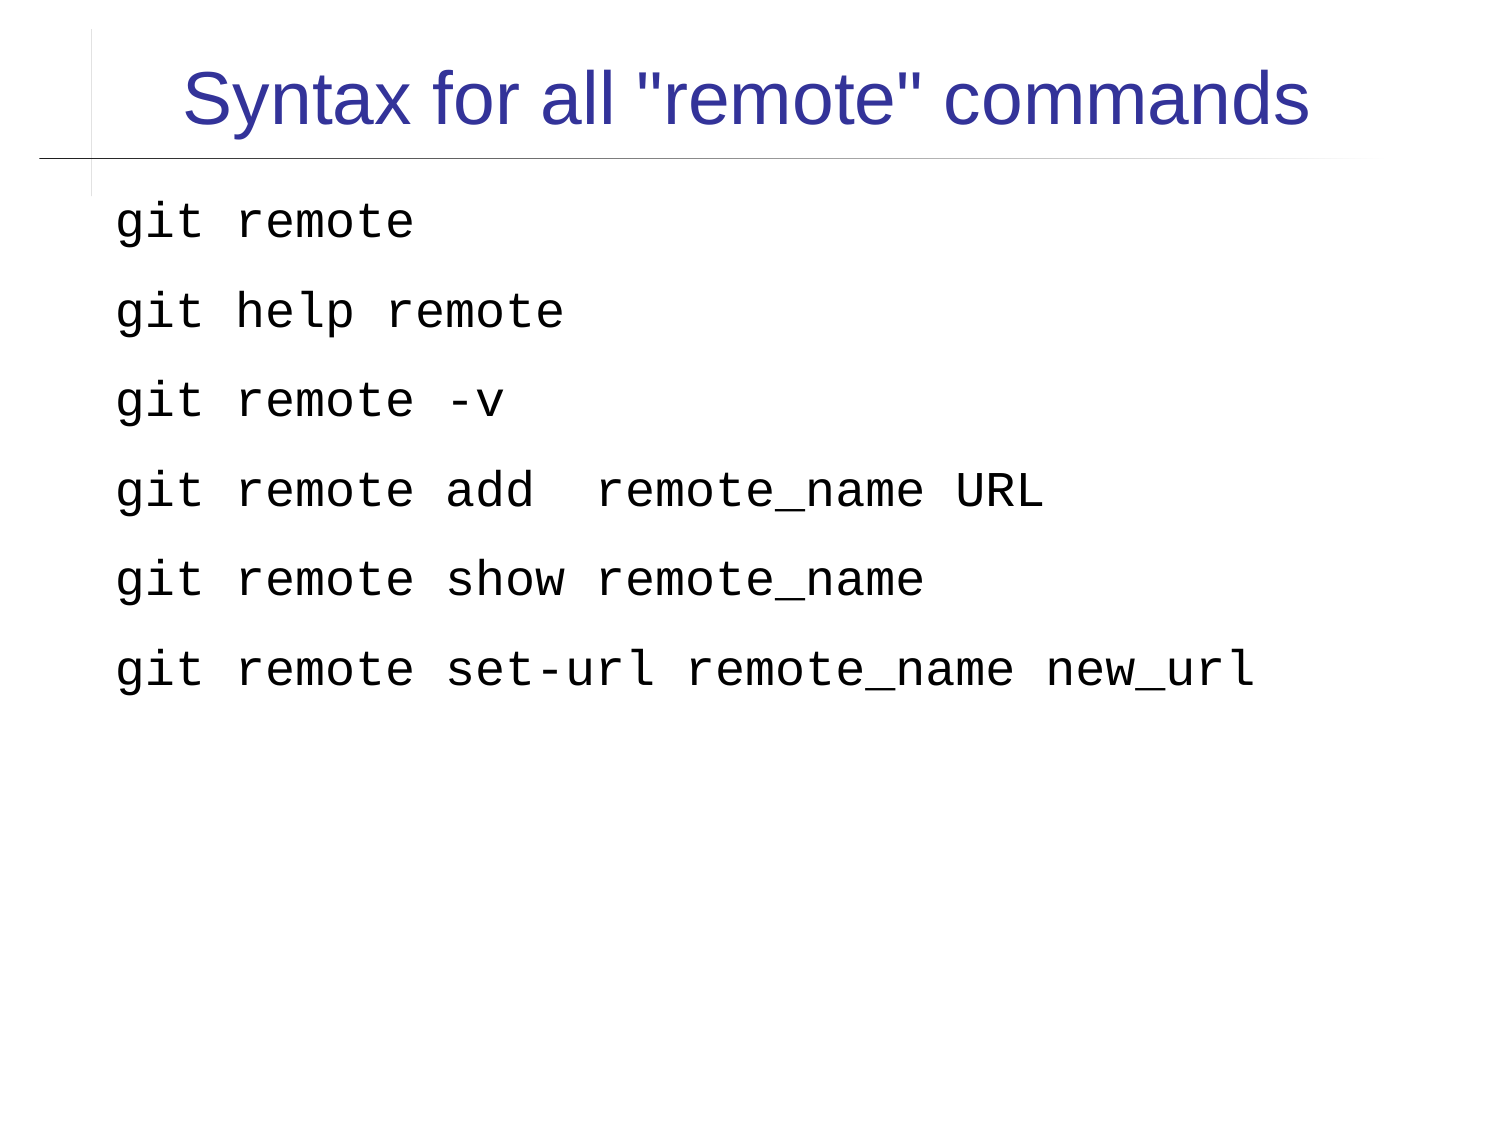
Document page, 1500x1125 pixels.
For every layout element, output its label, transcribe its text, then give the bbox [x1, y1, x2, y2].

list git remote git help remote git remote -v git remote add remote_name URL git remote show remote_name git remote set-url remote_name new_url [100, 179, 1394, 1051]
title Syntax for all "remote" commands [100, 41, 1394, 148]
